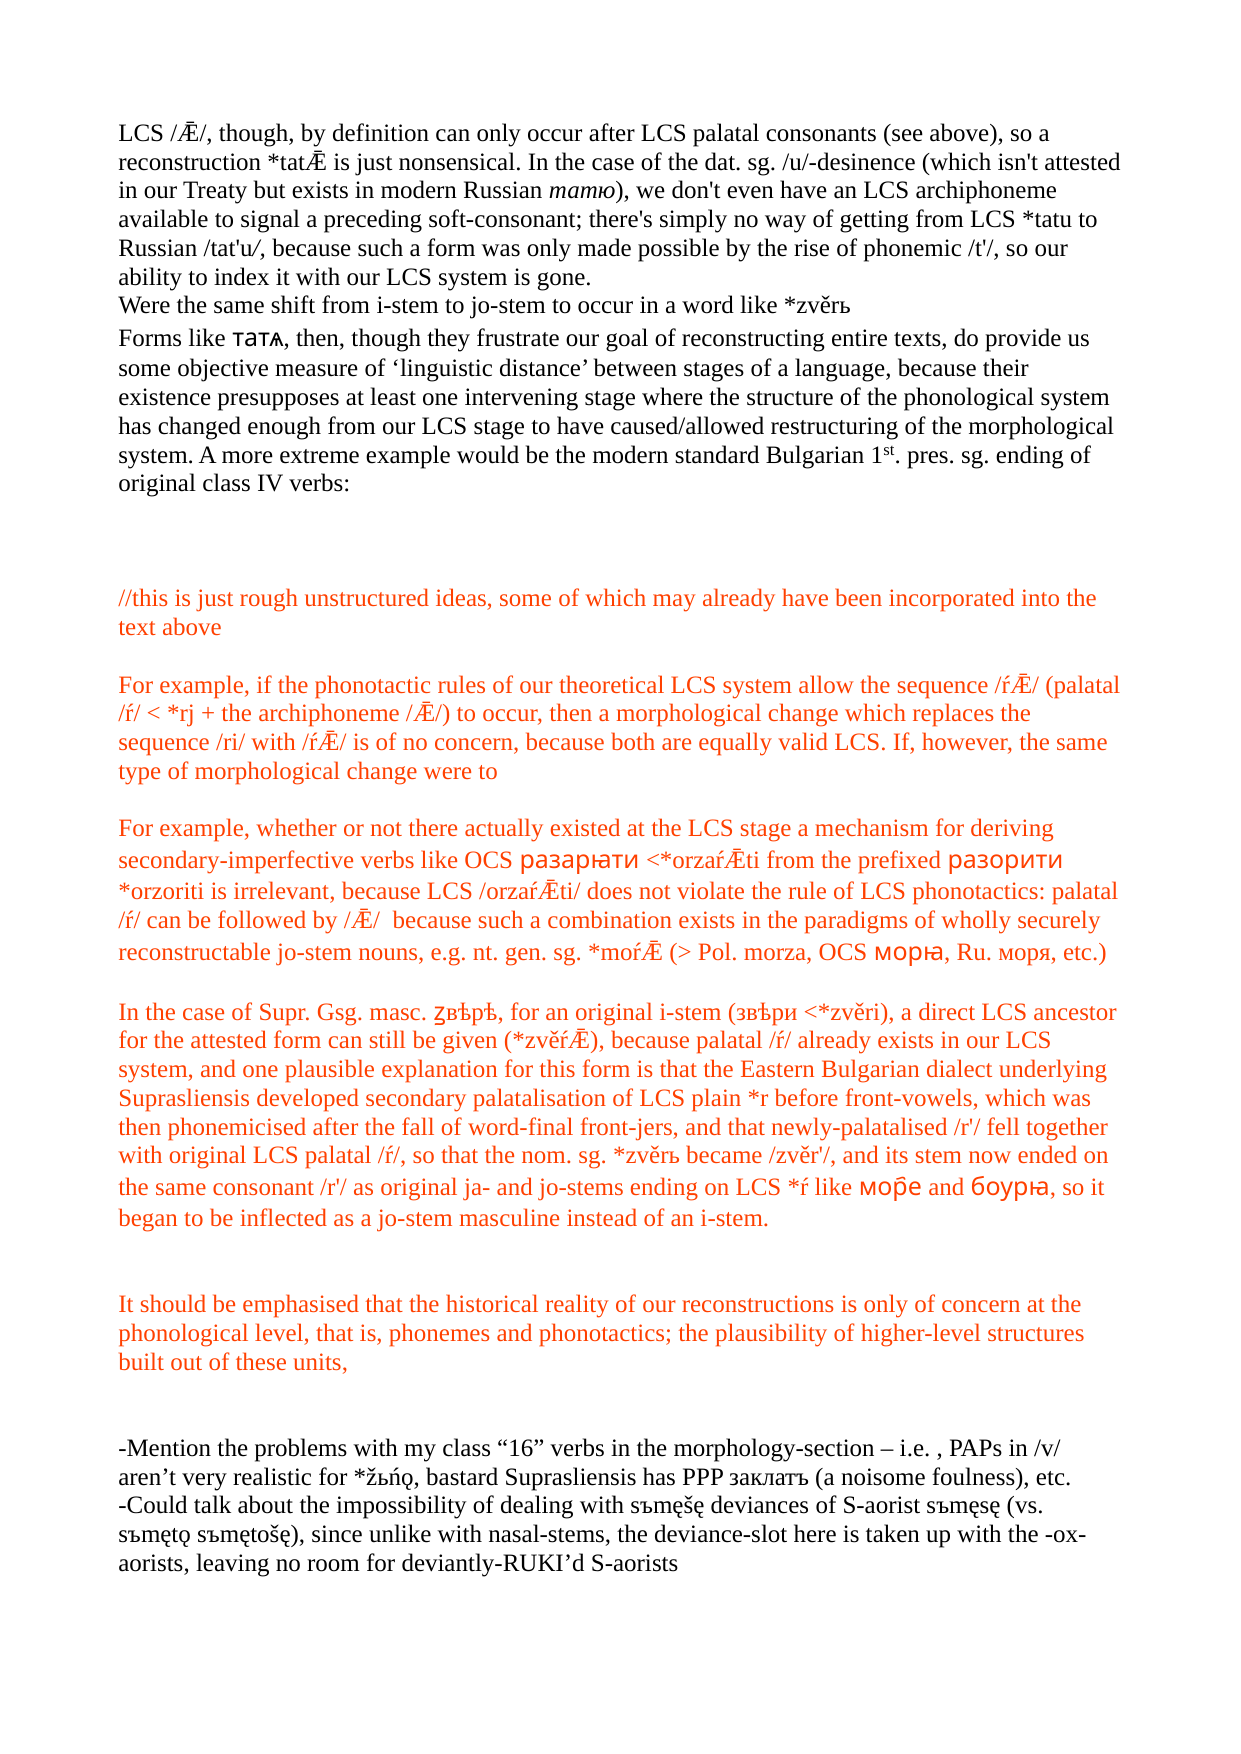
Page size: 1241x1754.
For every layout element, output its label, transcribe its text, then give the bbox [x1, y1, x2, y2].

text It should be emphasised that the historical reality of our reconstructions is only of concern at the phonological level, that is, phonemes and phonotactics; the plausibility of higher-level structures built out of these units, [118, 1289, 1122, 1376]
text Forms like татѧ, then, though they frustrate our goal of reconstructing entire texts, do provide us some objective measure of ‘linguistic distance’ between stages of a language, because their existence presupposes at least one intervening stage where the structure of the phonological system has changed enough from our LCS stage to have caused/allowed restructuring of the morphological system. A more extreme example would be the modern standard Bulgarian 1st. pres. sg. ending of original class IV verbs: [118, 319, 1122, 497]
text Were the same shift from i-stem to jo-stem to occur in a word like *zvěrь [118, 291, 1122, 319]
text For example, if the phonotactic rules of our theoretical LCS system allow the sequence /ŕǢ/ (palatal /ŕ/ < *rj + the archiphoneme /Ǣ/) to occur, then a morphological change which replaces the sequence /ri/ with /ŕǢ/ is of no concern, because both are equally valid LCS. If, however, the same type of morphological change were to [118, 670, 1122, 785]
text -Mention the problems with my class “16” verbs in the morphology-section – i.e. , PAPs in /v/ aren’t very realistic for *žьńǫ, bastard Suprasliensis has PPP заклатъ (a noisome foulness), etc. [118, 1433, 1122, 1491]
text LCS /Ǣ/, though, by definition can only occur after LCS palatal consonants (see above), so a reconstruction *tatǢ is just nonsensical. In the case of the dat. sg. /u/-desinence (which isn't attested in our Treaty but exists in modern Russian татю), we don't even have an LCS archiphoneme available to signal a preceding soft-consonant; there's simply no way of getting from LCS *tatu to Russian /tat'u/, because such a form was only made possible by the rise of phonemic /t'/, so our ability to index it with our LCS system is gone. [118, 118, 1122, 291]
text For example, whether or not there actually existed at the LCS stage a mechanism for deriving secondary-imperfective verbs like OCS разарꙗти <*orzaŕǢti from the prefixed разорити *orzoriti is irrelevant, because LCS /orzaŕǢti/ does not violate the rule of LCS phonotactics: palatal /ŕ/ can be followed by /Ǣ/ because such a combination exists in the paradigms of wholly securely reconstructable jo-stem nouns, e.g. nt. gen. sg. *moŕǢ (> Pol. morza, OCS морꙗ, Ru. моря, etc.) [118, 813, 1122, 968]
text -Could talk about the impossibility of dealing with sъmęšę deviances of S-aorist sъmęsę (vs. sъmętǫ sъmętošę), since unlike with nasal-stems, the deviance-slot here is taken up with the -ox- aorists, leaving no room for deviantly-RUKI’d S-aorists [118, 1491, 1122, 1577]
text In the case of Supr. Gsg. masc. ꙁвѣрѣ, for an original i-stem (звѣри <*zvěri), a direct LCS ancestor for the attested form can still be given (*zvěŕǢ), because palatal /ŕ/ already exists in our LCS system, and one plausible explanation for this form is that the Eastern Bulgarian dialect underlying Suprasliensis developed secondary palatalisation of LCS plain *r before front-vowels, which was then phonemicised after the fall of word-final front-jers, and that newly-palatalised /r'/ fell together with original LCS palatal /ŕ/, so that the nom. sg. *zvěrь became /zvěr'/, and its stem now ended on the same consonant /r'/ as original ja- and jo-stems ending on LCS *ŕ like мор҄е and боурꙗ, so it began to be inflected as a jo-stem masculine instead of an i-stem. [118, 997, 1122, 1232]
text //this is just rough unstructured ideas, some of which may already have been incorporated into the text above [118, 583, 1122, 641]
